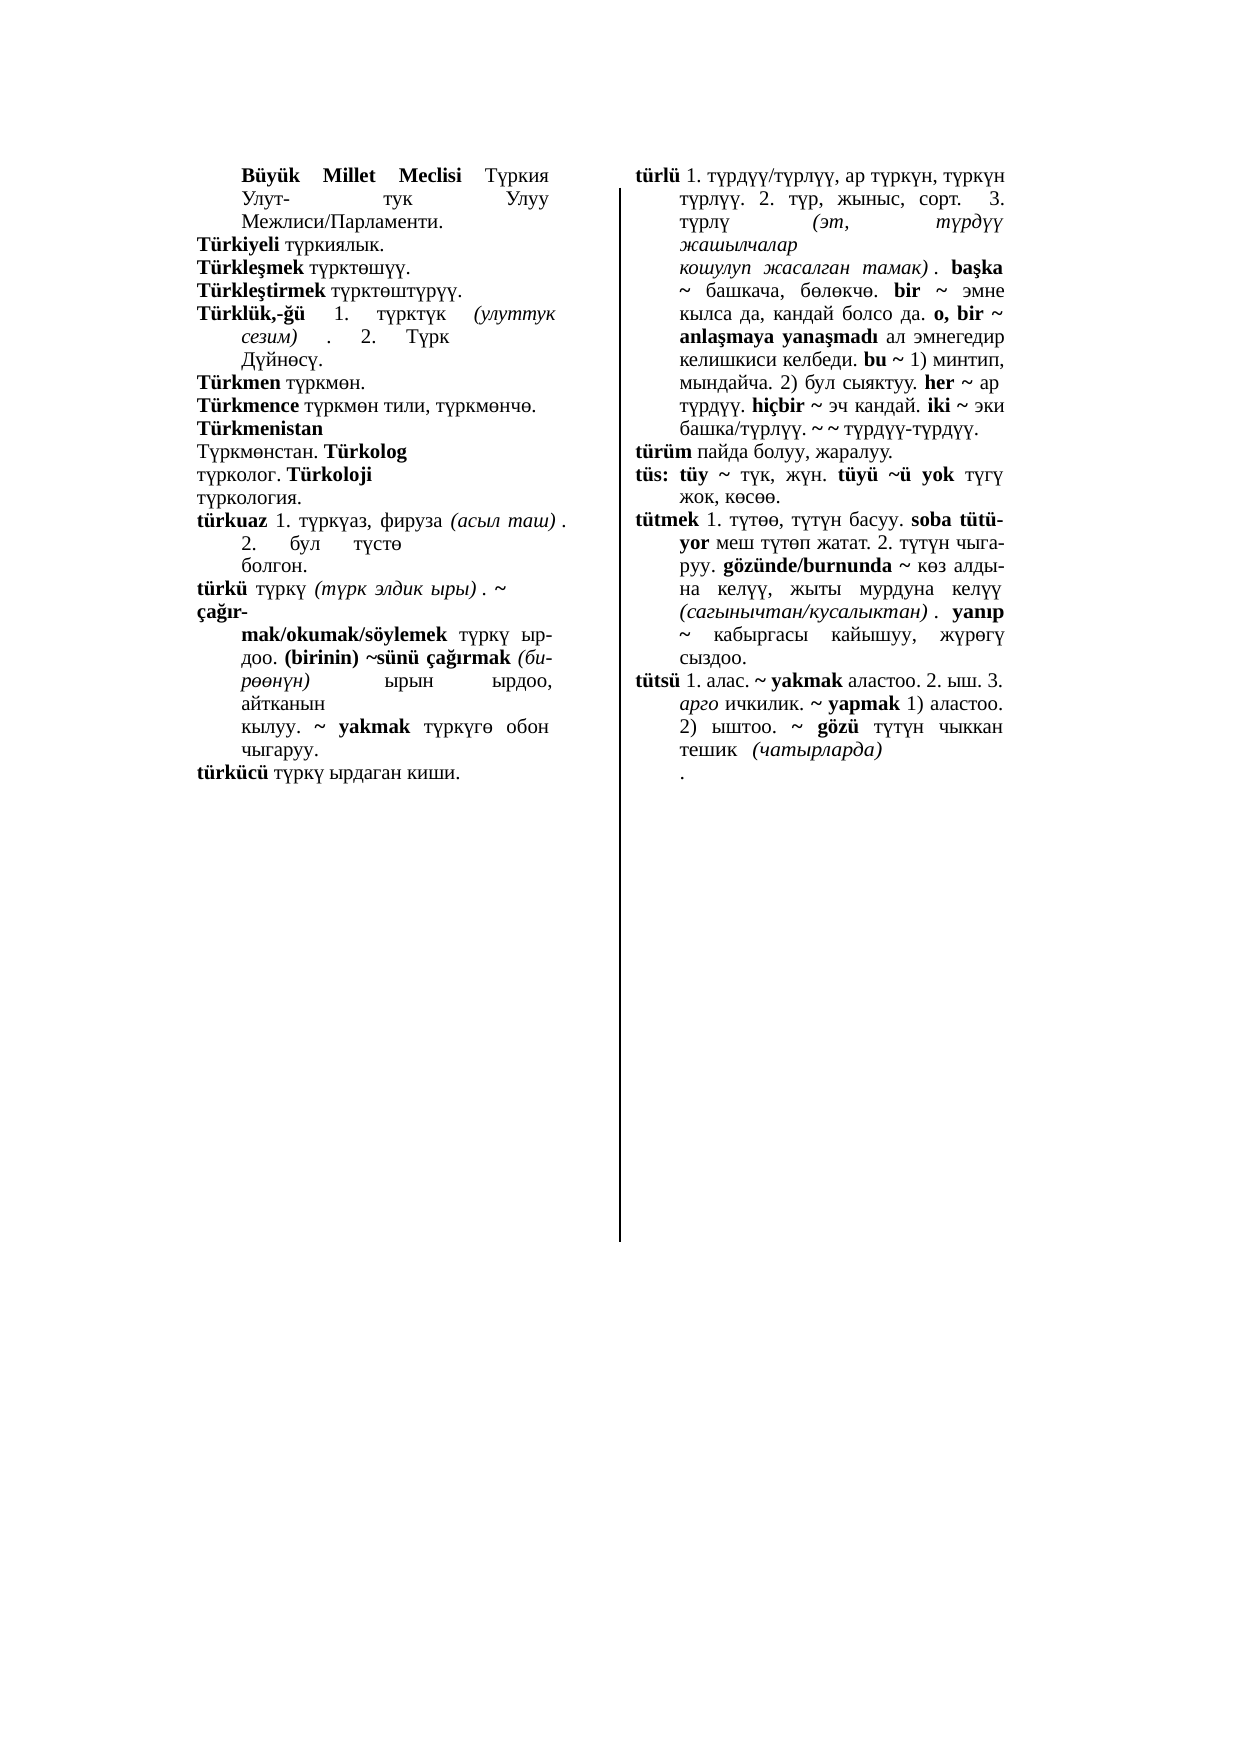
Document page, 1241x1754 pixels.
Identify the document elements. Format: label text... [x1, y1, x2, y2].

text Türkleştirmek түрктөштүрүү. [197, 279, 587, 302]
text 2) ыштоо. ~ gözü түтүн чыккан [679, 715, 1004, 738]
text кошулуп жасалган тамак) . başka [679, 256, 1004, 279]
text Türkmence түркмөн тили, түркмөнчө. [197, 394, 609, 417]
text Türkmen түркмөн. [197, 371, 609, 394]
text сезим) . 2. Түрк Дүйнөсү. [241, 325, 449, 371]
text Türkmenistan Түркмөнстан. Türkolog түрколог. Türkoloji түркология. [197, 417, 435, 509]
text türkü түркү (түрк элдик ыры) . ~ çağır- [197, 577, 549, 623]
text тешик (чатырларда) . [679, 738, 882, 784]
text 2. бул түстө болгон. [241, 532, 402, 577]
text tüs: tüy ~ түк, жүн. tüyü ~ü yok түгү жок, көсөө. [635, 463, 1005, 508]
text türkuaz 1. түркүаз, фируза (асыл таш) . [197, 509, 582, 532]
text tütmek 1. түтөө, түтүн басуу. soba tütü- [635, 508, 1065, 531]
text (сагынычтан/кусалыктан) . yanıp [679, 600, 1005, 623]
text anlaşmaya yanaşmadı ал эмнегедир келишкиси келбеди. bu ~ 1) минтип, мындайча. 2) бул сыяктуу. her ~ ар [679, 325, 1004, 394]
text түрдүү. hiçbir ~ эч кандай. iki ~ эки башка/түрлүү. ~ ~ түрдүү-түрдүү. [679, 394, 1005, 440]
text ~ кабыргасы кайышуу, жүрөгү сыздоо. [679, 623, 1004, 669]
text кылуу. ~ yakmak түркүгө обон чыгаруу. [241, 715, 549, 761]
text арго ичкилик. ~ yapmak 1) аластоо. [679, 692, 1005, 715]
text Türkleşmek түрктөшүү. [197, 256, 587, 279]
text ~ башкача, бөлөкчө. bir ~ эмне кылса да, кандай болсо да. o, bir ~ [679, 279, 1005, 325]
text türkücü түркү ырдаган киши. [197, 761, 600, 784]
text mak/okumak/söylemek түркү ыр- доо. (birinin) ~sünü çağırmak (би- рөөнүн) ырын ырдоо, айтканын [241, 623, 552, 715]
text Büyük Millet Meclisi Түркия Улут- тук Улуу Межлиси/Парламенти. [241, 164, 549, 233]
text Türklük,-ğü 1. түрктүк (улуттук [197, 302, 609, 325]
text türlü 1. түрдүү/түрлүү, ар түркүн, түркүн түрлүү. 2. түр, жыныс, сорт. 3. түрлү (эт, түрдүү жашылчалар [635, 164, 1005, 256]
text Türkiyeli түркиялык. [197, 233, 587, 256]
text türüm пайда болуу, жаралуу. [635, 440, 1065, 463]
text tütsü 1. алас. ~ yakmak аластоо. 2. ыш. 3. [635, 669, 1005, 692]
text yor меш түтөп жатат. 2. түтүн чыга- руу. gözünde/burnunda ~ көз алды- на келүү, жыты мурдуна келүү [679, 531, 1005, 600]
